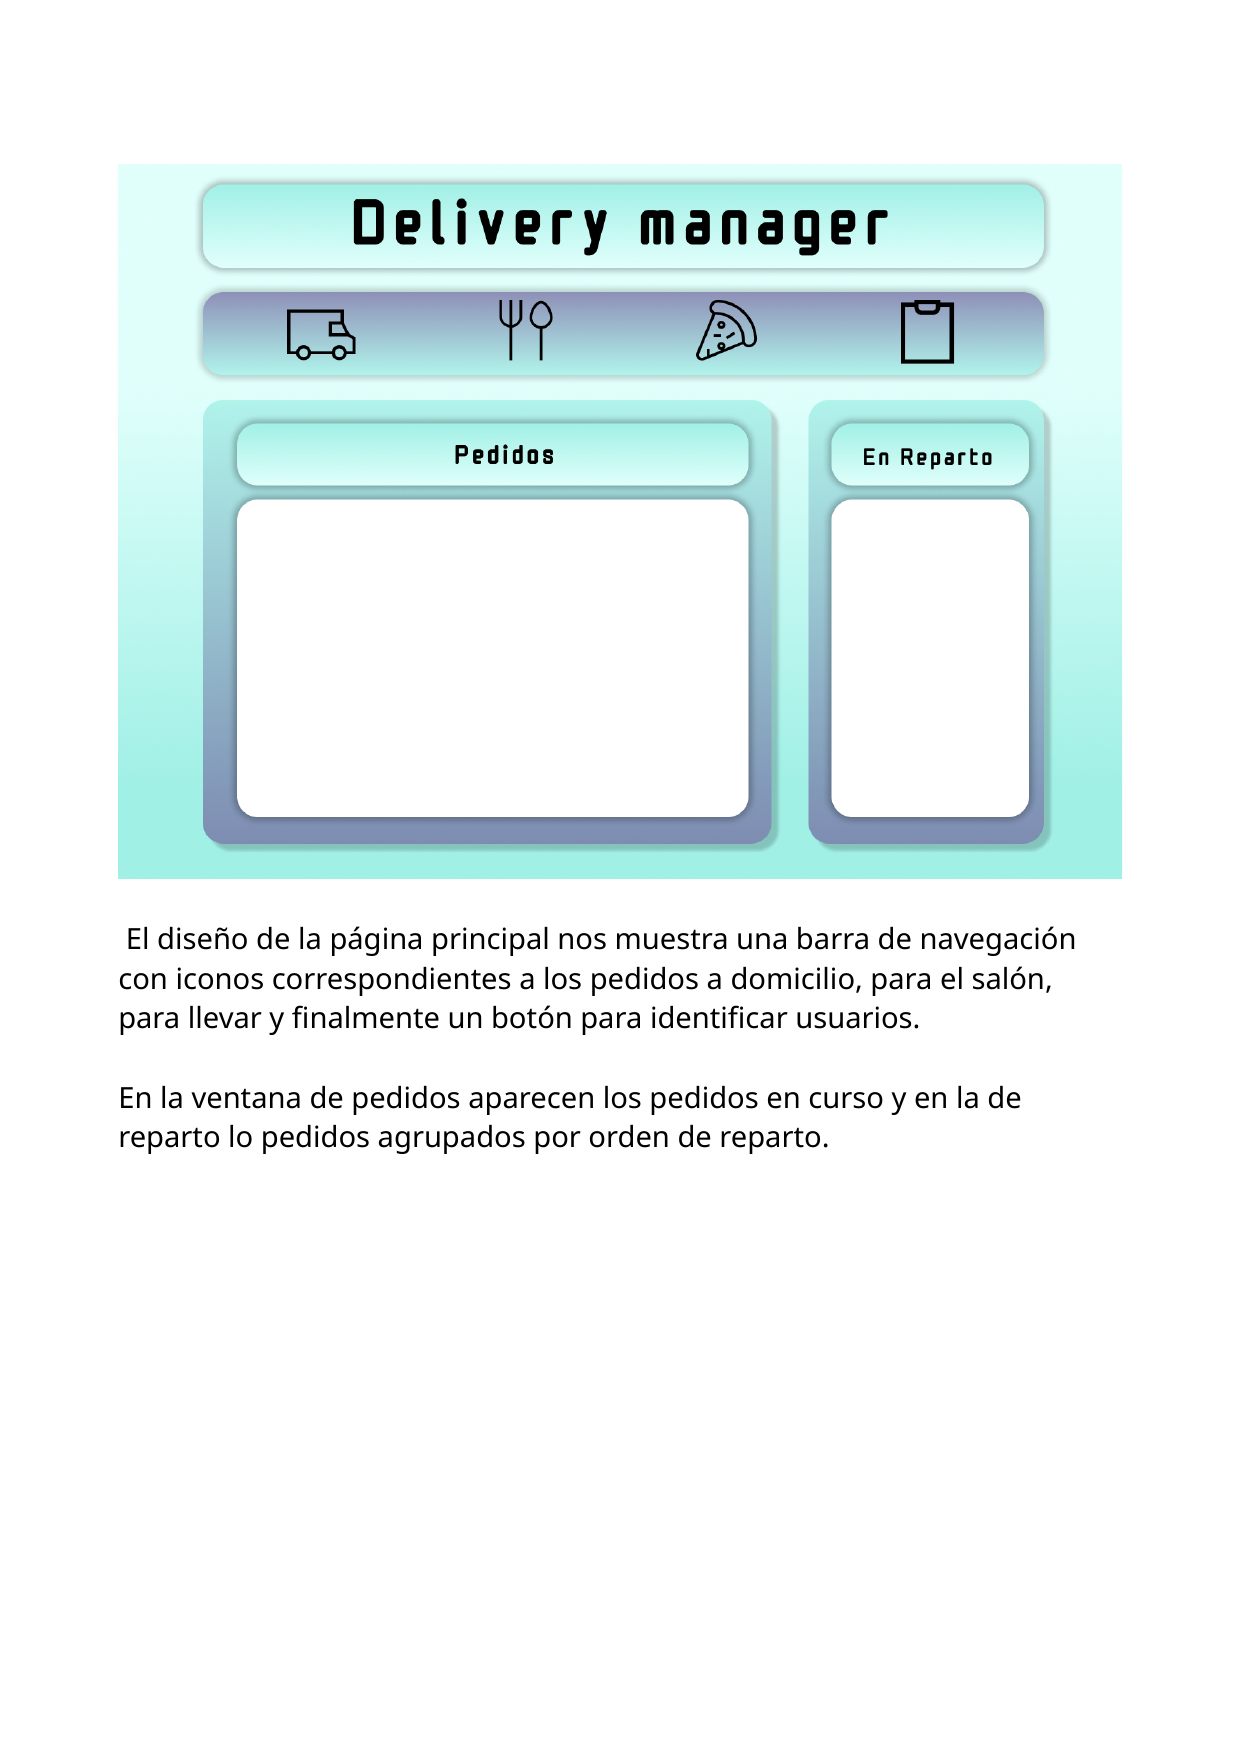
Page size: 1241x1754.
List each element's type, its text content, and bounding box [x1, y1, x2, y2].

picture [118, 164, 1123, 879]
text En la ventana de pedidos aparecen los pedidos en curso y en la de reparto lo pedidos agrupados por orden de reparto. [118, 1077, 1122, 1156]
text El diseño de la página principal nos muestra una barra de navegación con iconos correspondientes a los pedidos a domicilio, para el salón, para llevar y finalmente un botón para identificar usuarios. [118, 918, 1122, 1037]
